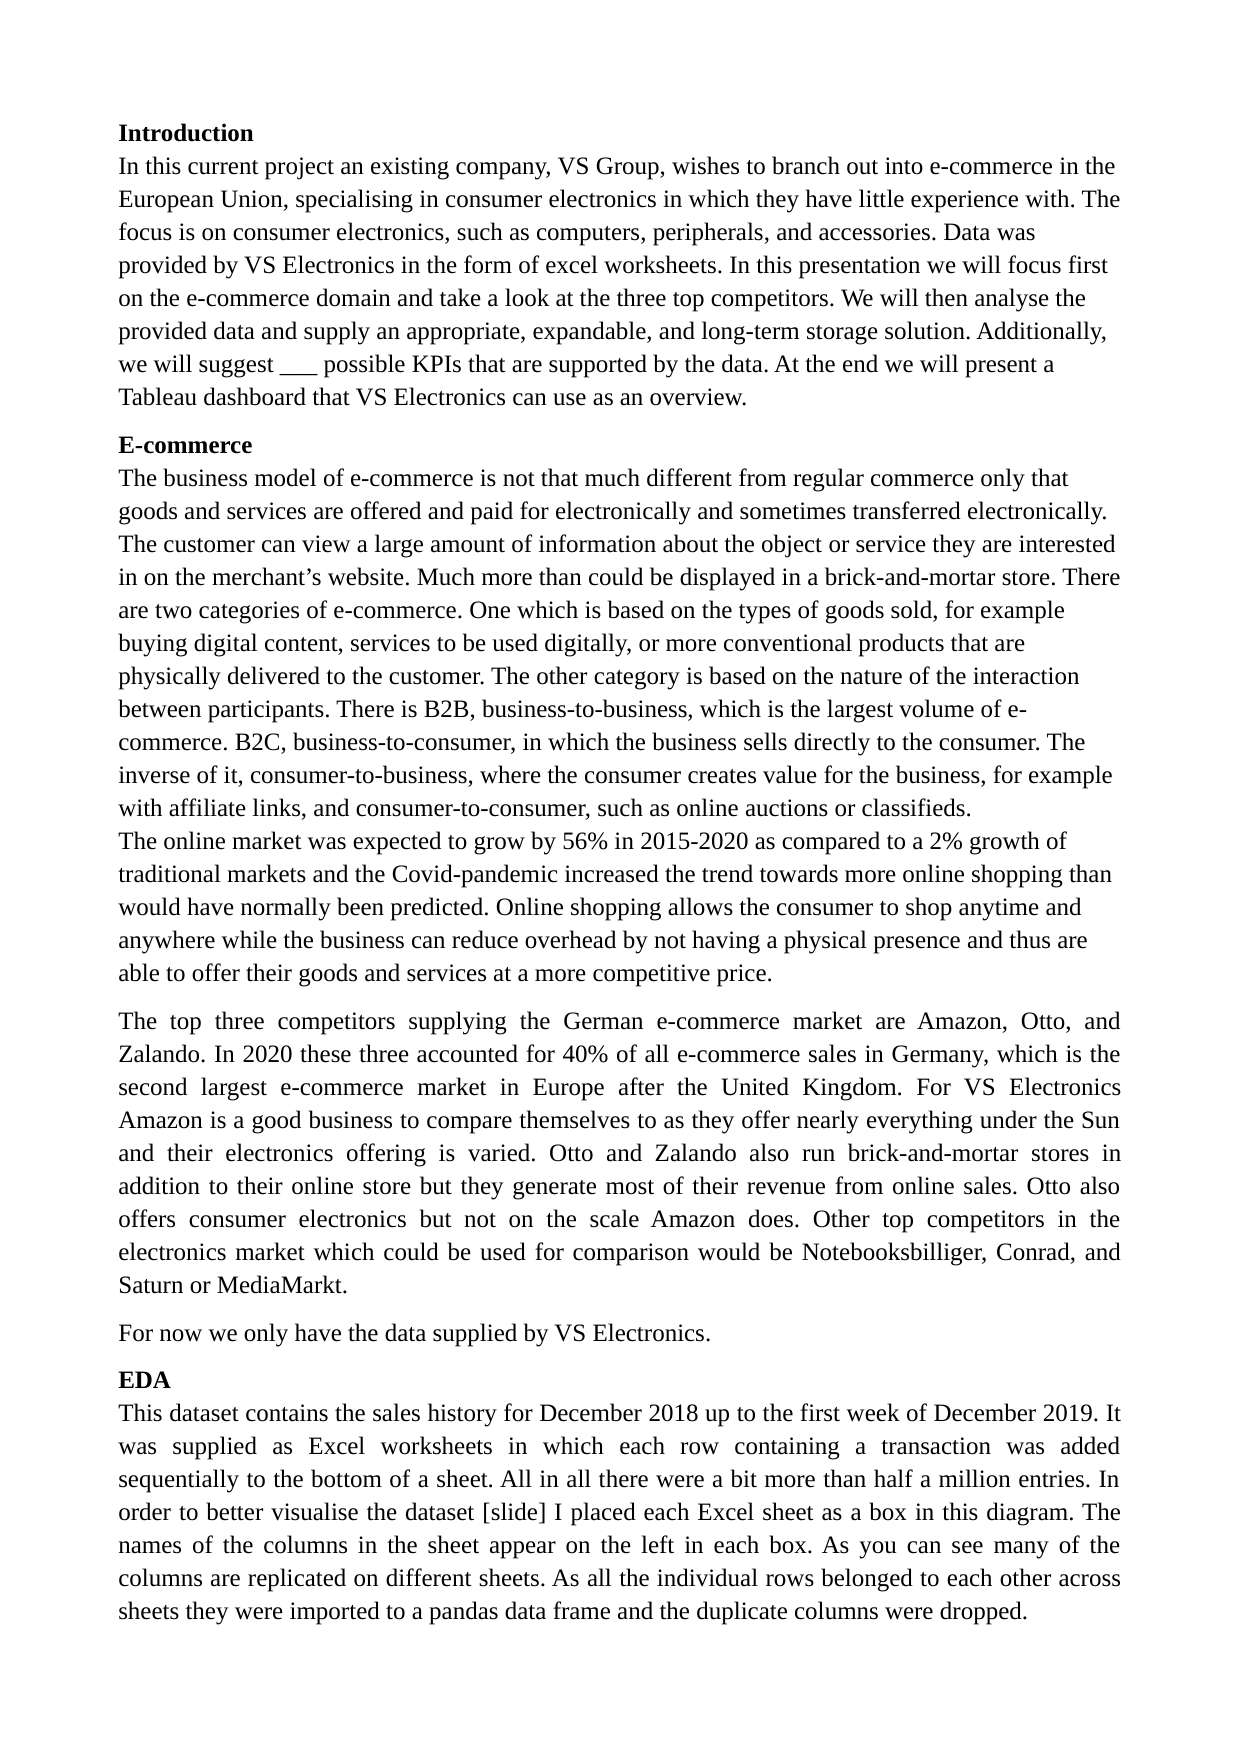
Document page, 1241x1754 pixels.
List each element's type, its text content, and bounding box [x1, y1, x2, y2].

text E-commerce The business model of e-commerce is not that much different from regular commerce only that goods and services are offered and paid for electronically and sometimes transferred electronically. The customer can view a large amount of information about the object or service they are interested in on the merchant’s website. Much more than could be displayed in a brick-and-mortar store. There are two categories of e-commerce. One which is based on the types of goods sold, for example buying digital content, services to be used digitally, or more conventional products that are physically delivered to the customer. The other category is based on the nature of the interaction between participants. There is B2B, business-to-business, which is the largest volume of e-commerce. B2C, business-to-consumer, in which the business sells directly to the consumer. The inverse of it, consumer-to-business, where the consumer creates value for the business, for example with affiliate links, and consumer-to-consumer, such as online auctions or classifieds. The online market was expected to grow by 56% in 2015-2020 as compared to a 2% growth of traditional markets and the Covid-pandemic increased the trend towards more online shopping than would have normally been predicted. Online shopping allows the consumer to shop anytime and anywhere while the business can reduce overhead by not having a physical presence and thus are able to offer their goods and services at a more competitive price. [118, 430, 1122, 987]
text Introduction In this current project an existing company, VS Group, wishes to branch out into e-commerce in the European Union, specialising in consumer electronics in which they have little experience with. The focus is on consumer electronics, such as computers, peripherals, and accessories. Data was provided by VS Electronics in the form of excel worksheets. In this presentation we will focus first on the e-commerce domain and take a look at the three top competitors. We will then analyse the provided data and supply an appropriate, expandable, and long-term storage solution. Additionally, we will suggest ___ possible KPIs that are supported by the data. At the end we will present a Tableau dashboard that VS Electronics can use as an overview. [118, 118, 1122, 411]
text The top three competitors supplying the German e-commerce market are Amazon, Otto, and Zalando. In 2020 these three accounted for 40% of all e-commerce sales in Germany, which is the second largest e-commerce market in Europe after the United Kingdom. For VS Electronics Amazon is a good business to compare themselves to as they offer nearly everything under the Sun and their electronics offering is varied. Otto and Zalando also run brick-and-mortar stores in addition to their online store but they generate most of their revenue from online sales. Otto also offers consumer electronics but not on the scale Amazon does. Other top competitors in the electronics market which could be used for comparison would be Notebooksbilliger, Conrad, and Saturn or MediaMarkt. [118, 1006, 1122, 1299]
text For now we only have the data supplied by VS Electronics. [118, 1318, 1122, 1346]
text EDA This dataset contains the sales history for December 2018 up to the first week of December 2019. It was supplied as Excel worksheets in which each row containing a transaction was added sequentially to the bottom of a sheet. All in all there were a bit more than half a million entries. In order to better visualise the dataset [slide] I placed each Excel sheet as a box in this diagram. The names of the columns in the sheet appear on the left in each box. As you can see many of the columns are replicated on different sheets. As all the individual rows belonged to each other across sheets they were imported to a pandas data frame and the duplicate columns were dropped. [118, 1365, 1122, 1625]
